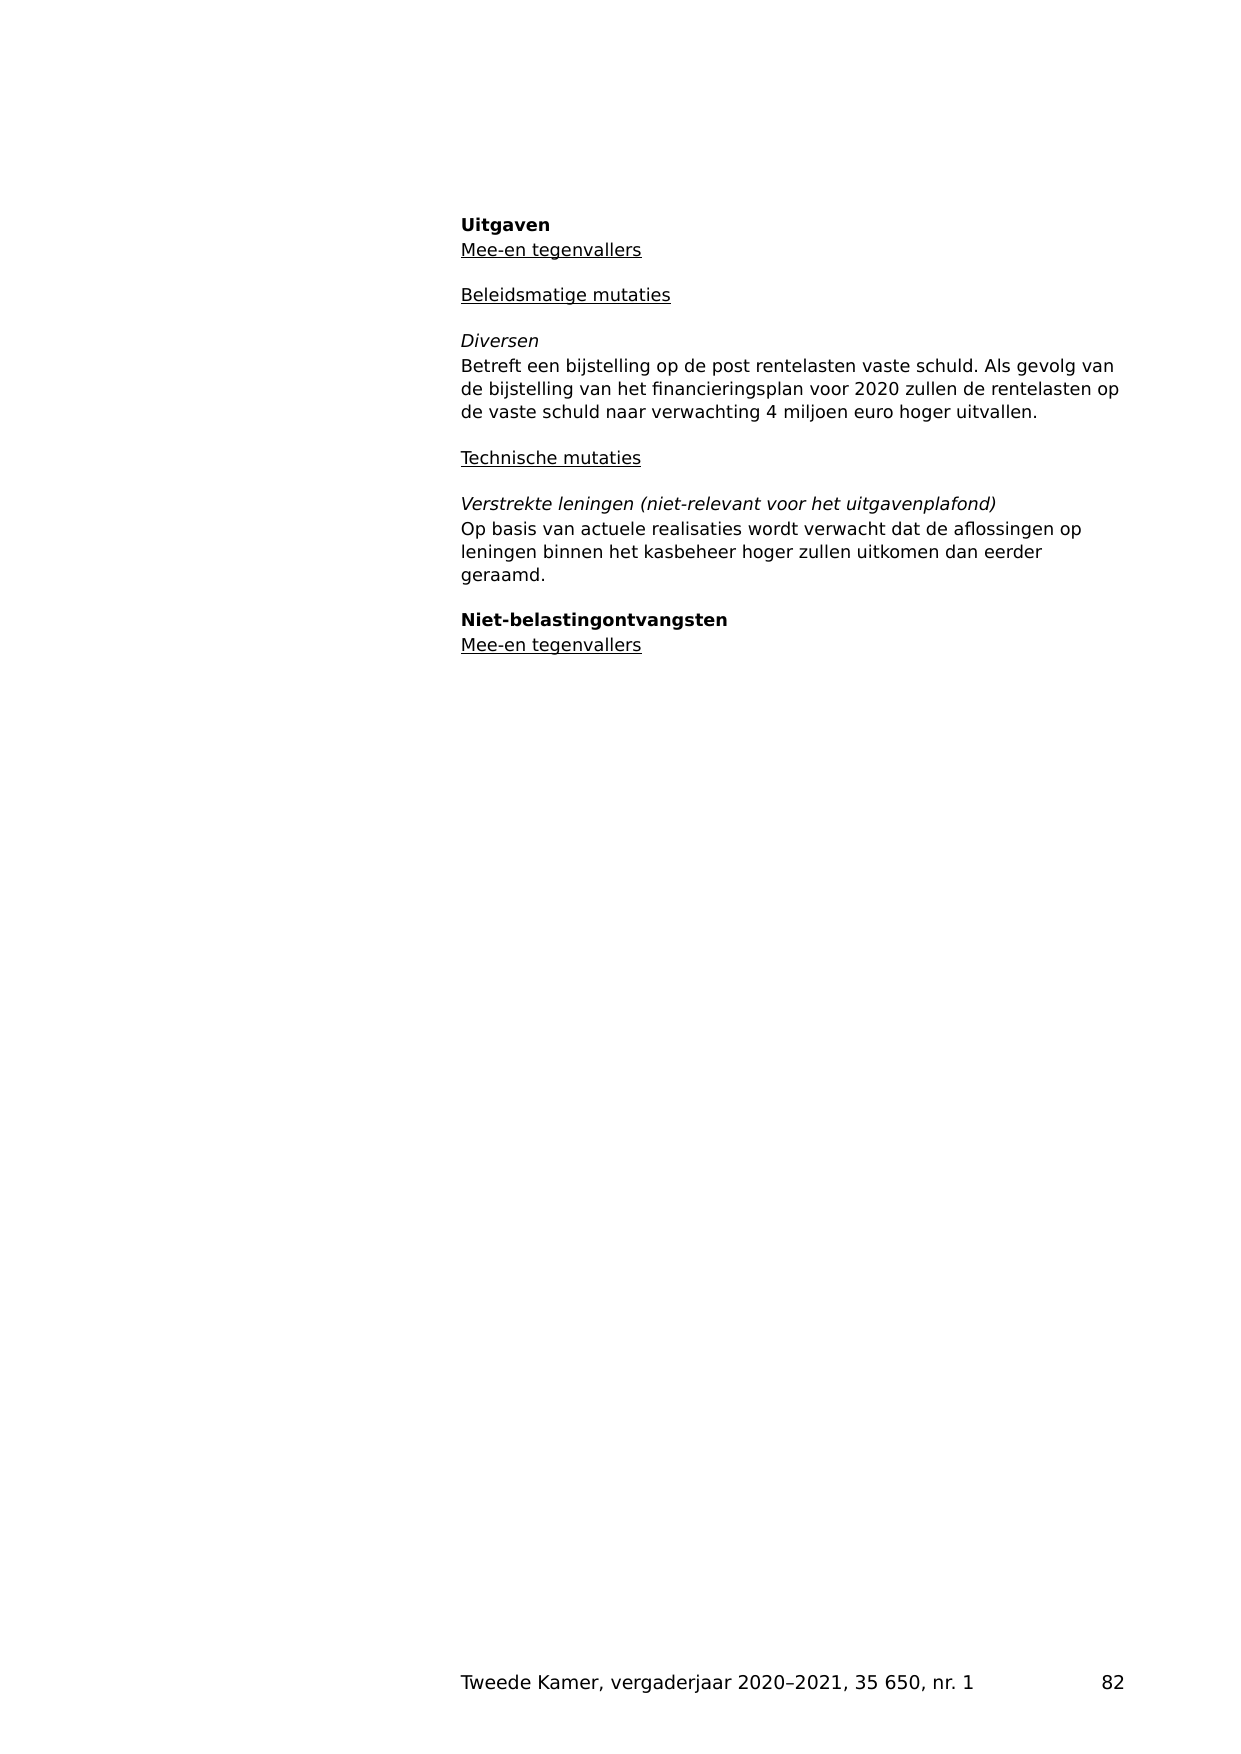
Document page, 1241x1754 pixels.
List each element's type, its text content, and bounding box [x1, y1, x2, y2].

text Technische mutaties [461, 446, 1125, 469]
text Uitgaven [461, 213, 1125, 236]
text Mee-en tegenvallers [461, 633, 1125, 656]
text Beleidsmatige mutaties [461, 283, 1125, 306]
text Verstrekte leningen (niet-relevant voor het uitgavenplafond) [461, 492, 1125, 515]
text Op basis van actuele realisaties wordt verwacht dat de aflossingen op leningen binnen het kasbeheer hoger zullen uitkomen dan eerder geraamd. [461, 517, 1125, 586]
text Mee-en tegenvallers [461, 238, 1125, 261]
text Diversen [461, 329, 1125, 352]
text Niet-belastingontvangsten [461, 608, 1125, 631]
text Betreft een bijstelling op de post rentelasten vaste schuld. Als gevolg van de bijstelling van het financieringsplan voor 2020 zullen de rentelasten op de vaste schuld naar verwachting 4 miljoen euro hoger uitvallen. [461, 354, 1125, 423]
